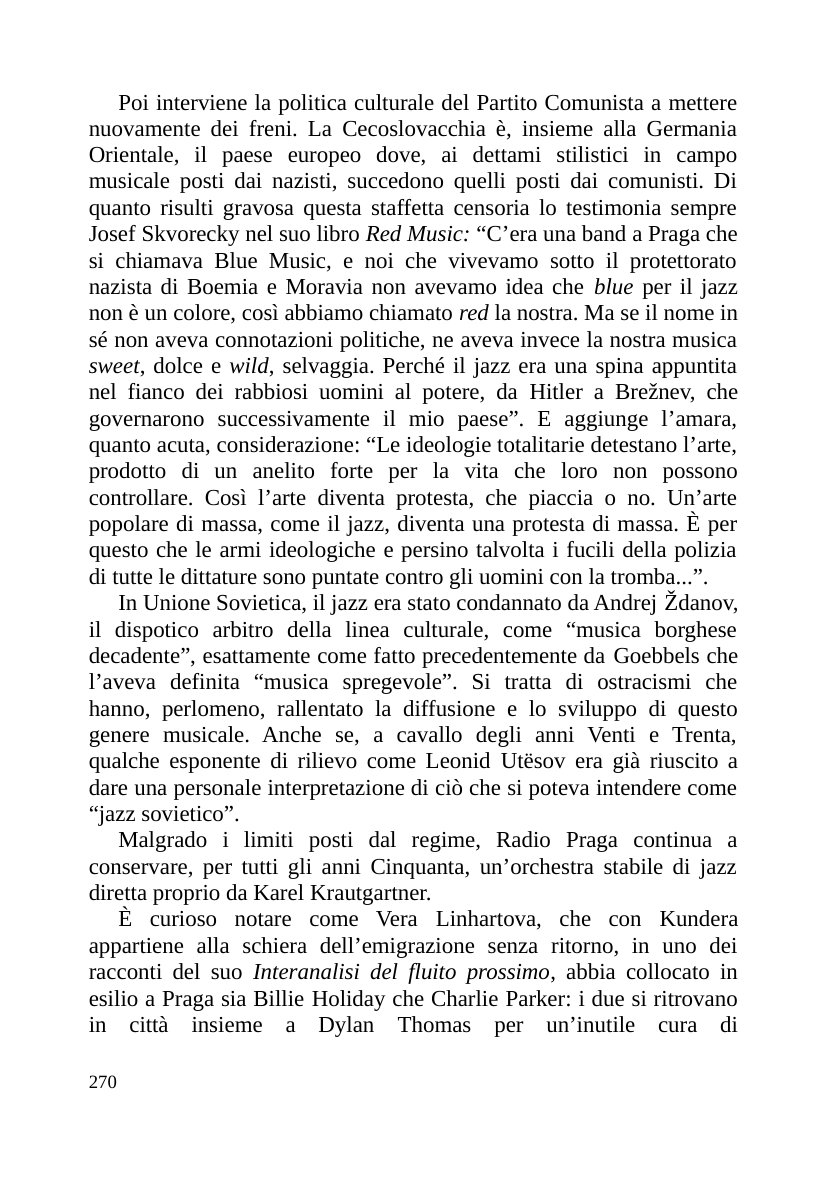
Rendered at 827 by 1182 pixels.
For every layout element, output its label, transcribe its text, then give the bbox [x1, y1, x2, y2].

text Malgrado i limiti posti dal regime, Radio Praga continua a conservare, per tutti gli anni Cinquanta, un’orchestra stabile di jazz diretta proprio da Karel Krautgartner. [88, 826, 738, 906]
text È curioso notare come Vera Linhartova, che con Kundera appartiene alla schiera dell’emigrazione senza ritorno, in uno dei racconti del suo Interanalisi del fluito prossimo, abbia collocato in esilio a Praga sia Billie Holiday che Charlie Parker: i due si ritrovano in città insieme a Dylan Thomas per un’inutile cura di [88, 906, 738, 1037]
text In Unione Sovietica, il jazz era stato condannato da Andrej Ždanov, il dispotico arbitro della linea culturale, come “musica borghese decadente”, esattamente come fatto precedentemente da Goebbels che l’aveva definita “musica spregevole”. Si tratta di ostracismi che hanno, perlomeno, rallentato la diffusione e lo sviluppo di questo genere musicale. Anche se, a cavallo degli anni Venti e Trenta, qualche esponente di rilievo come Leonid Utësov era già riuscito a dare una personale interpretazione di ciò che si poteva intendere come “jazz sovietico”. [88, 589, 738, 826]
text Poi interviene la politica culturale del Partito Comunista a mettere nuovamente dei freni. La Cecoslovacchia è, insieme alla Germania Orientale, il paese europeo dove, ai dettami stilistici in campo musicale posti dai nazisti, succedono quelli posti dai comunisti. Di quanto risulti gravosa questa staffetta censoria lo testimonia sempre Josef Skvorecky nel suo libro Red Music: “C’era una band a Praga che si chiamava Blue Music, e noi che vivevamo sotto il protettorato nazista di Boemia e Moravia non avevamo idea che blue per il jazz non è un colore, così abbiamo chiamato red la nostra. Ma se il nome in sé non aveva connotazioni politiche, ne aveva invece la nostra musica sweet, dolce e wild, selvaggia. Perché il jazz era una spina appuntita nel fianco dei rabbiosi uomini al potere, da Hitler a Brežnev, che governarono successivamente il mio paese”. E aggiunge l’amara, quanto acuta, considerazione: “Le ideologie totalitarie detestano l’arte, prodotto di un anelito forte per la vita che loro non possono controllare. Così l’arte diventa protesta, che piaccia o no. Un’arte popolare di massa, come il jazz, diventa una protesta di massa. È per questo che le armi ideologiche e persino talvolta i fucili della polizia di tutte le dittature sono puntate contro gli uomini con la tromba...”. [88, 88, 738, 589]
